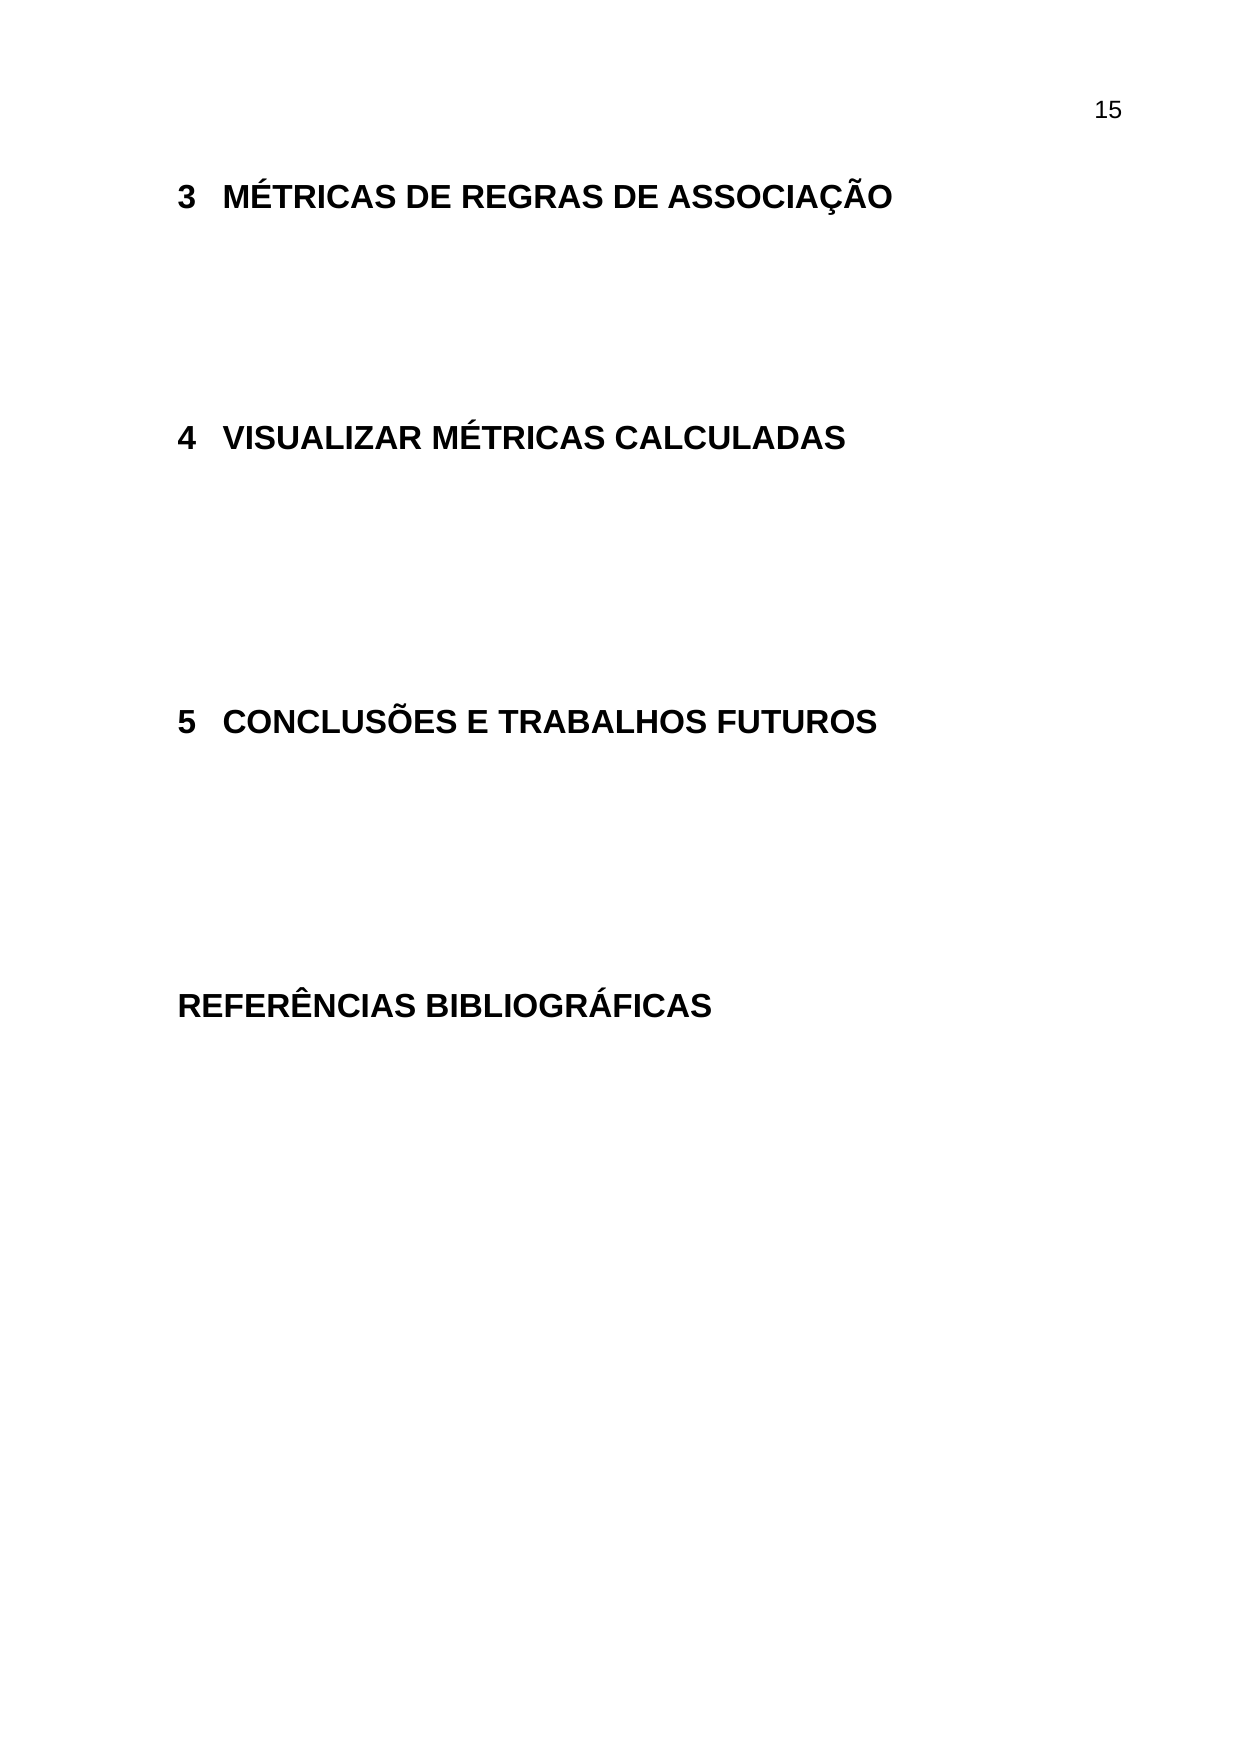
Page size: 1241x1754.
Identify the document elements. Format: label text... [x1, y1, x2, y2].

subtitle CONCLUSÕES E TRABALHOS FUTUROS [177, 702, 1122, 741]
subtitle VISUALIZAR MÉTRICAS CALCULADAS [177, 418, 1122, 457]
text REFERÊNCIAS BIBLIOGRÁFICAS [177, 986, 1122, 1025]
subtitle MÉTRICAS DE REGRAS DE ASSOCIAÇÃO [177, 177, 1122, 216]
